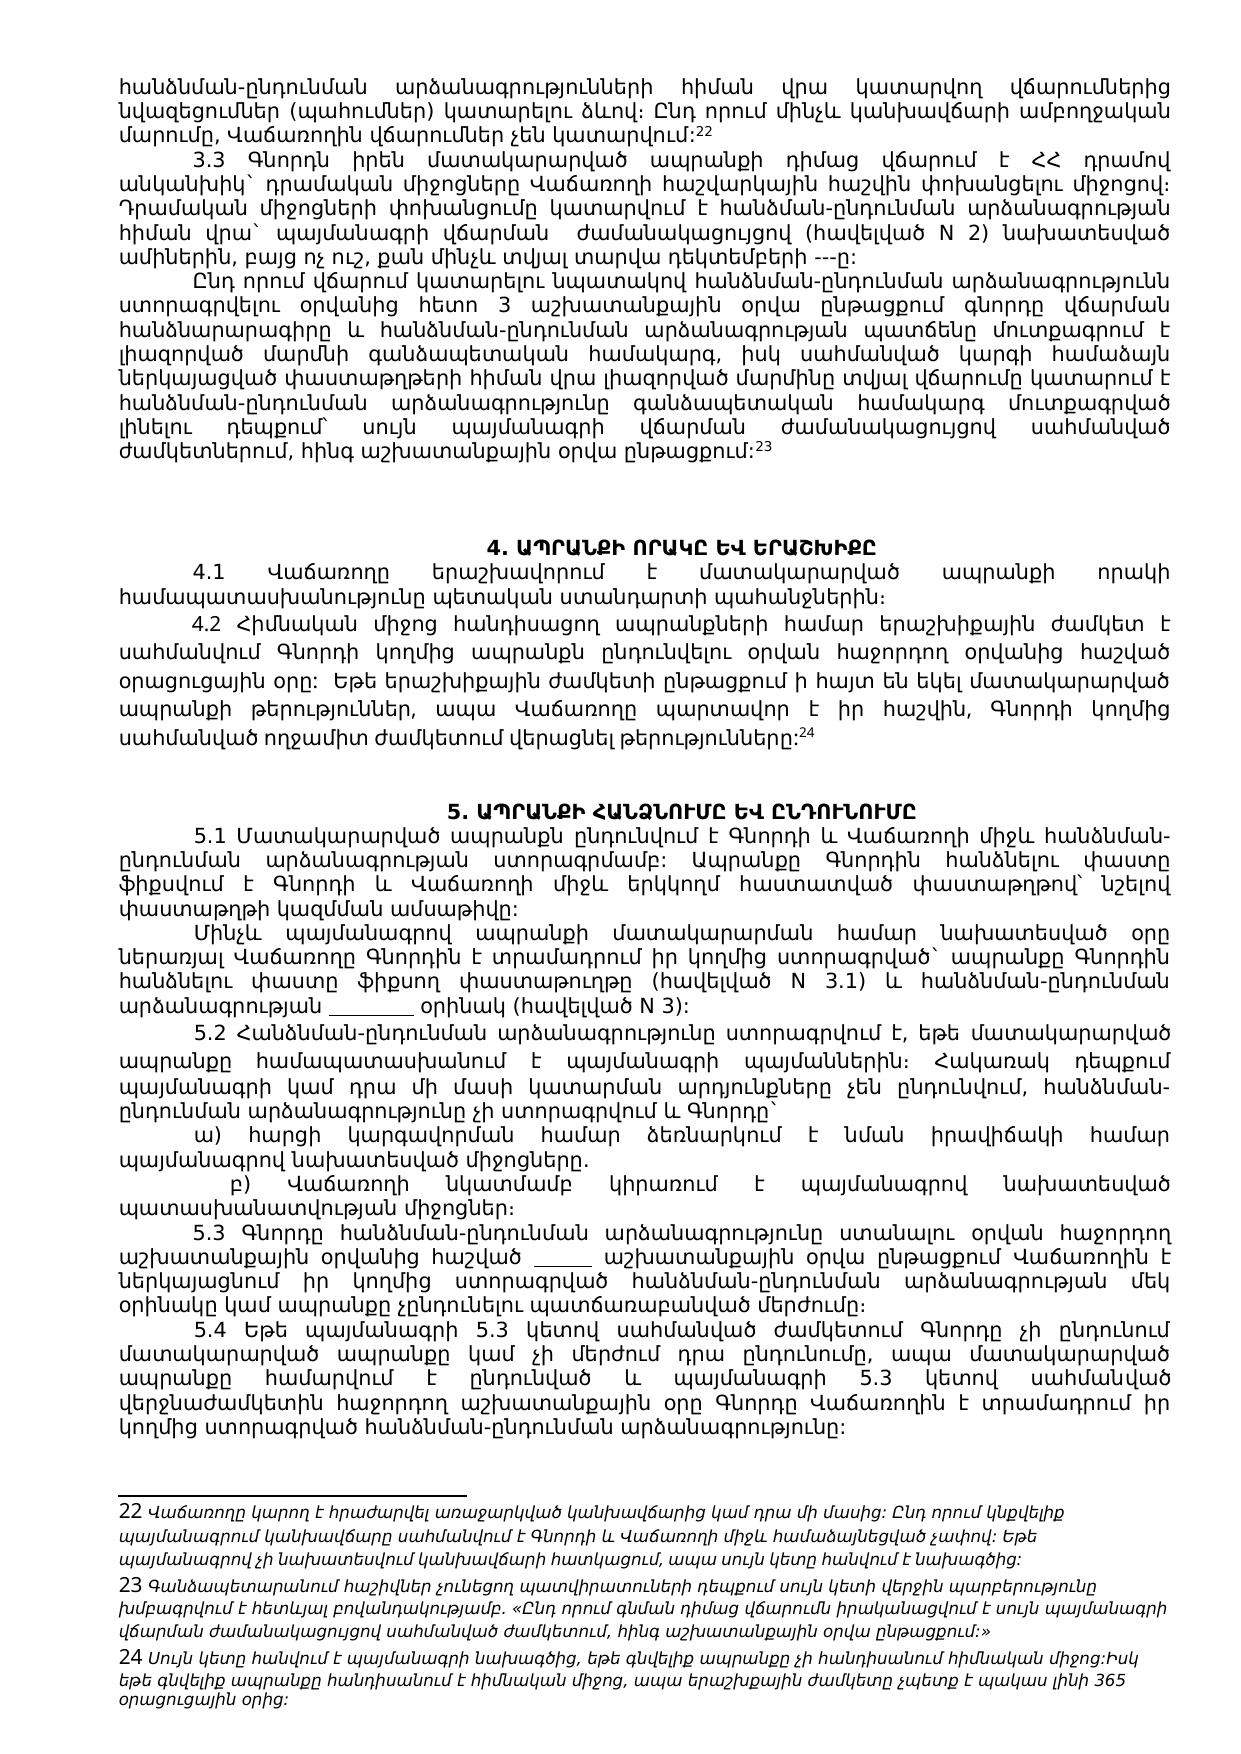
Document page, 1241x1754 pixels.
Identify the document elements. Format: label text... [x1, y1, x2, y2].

text Գանձապետարանում հաշիվներ չունեցող պատվիրատուների դեպքում սույն կետի վերջին պարբերությունը խմբագրվում է հետևյալ բովանդակությամբ. «Ընդ որում գնման դիմաց վճարումն իրականացվում է սույն պայմանագրի վճարման ժամանակացույցով սահմանված ժամկետում, հինգ աշխատանքային օրվա ընթացքում:»3 [118, 1570, 1171, 1642]
text 4.1 Վաճառողը երաշխավորում է մատակարարված ապրանքի որակի համապատասխանությունը պետական ստանդարտի պահանջներին։ [118, 560, 1171, 609]
text 5. ԱՊՐԱՆՔԻ ՀԱՆՁՆՈՒՄԸ ԵՎ ԸՆԴՈՒՆՈՒՄԸ [118, 800, 1171, 824]
text հանձնման-ընդունման արձանագրությունների հիման վրա կատարվող վճարումներից նվազեցումներ (պահումներ) կատարելու ձևով։ Ընդ որում մինչև կանխավճարի ամբողջական մարումը, Վաճառողին վճարումներ չեն կատարվում: [118, 75, 1171, 148]
text 5.1 Մատակարարված ապրանքն ընդունվում է Գնորդի և Վաճառողի միջև հանձնման-ընդունման արձանագրության ստորագրմամբ: Ապրանքը Գնորդին հանձնելու փաստը ֆիքսվում է Գնորդի և Վաճառողի միջև երկկողմ հաստատված փաստաթղթով՝ նշելով փաստաթղթի կազմման ամսաթիվը: [118, 824, 1171, 921]
text Ընդ որում վճարում կատարելու նպատակով հանձնման-ընդունման արձանագրությունն ստորագրվելու օրվանից հետո 3 աշխատանքային օրվա ընթացքում գնորդը վճարման հանձնարարագիրը և հանձնման-ընդունման արձանագրության պատճենը մուտքագրում է լիազորված մարմնի գանձապետական համակարգ, իսկ սահմանված կարգի համաձայն ներկայացված փաստաթղթերի հիման վրա լիազորված մարմինը տվյալ վճարումը կատարում է հանձնման-ընդունման արձանագրությունը գանձապետական համակարգ մուտքագրված լինելու դեպքում՝ սույն պայմանագրի վճարման ժամանակացույցով սահմանված ժամկետներում, հինգ աշխատանքային օրվա ընթացքում: [118, 269, 1171, 463]
text 4.2 Հիմնական միջոց հանդիսացող ապրանքների համար երաշխիքային ժամկետ է սահմանվում Գնորդի կողմից ապրանքն ընդունվելու օրվան հաջորդող օրվանից հաշված օրացուցային օրը: Եթե երաշխիքային ժամկետի ընթացքում ի հայտ են եկել մատակարարված ապրանքի թերություններ, ապա Վաճառողը պարտավոր է իր հաշվին, Գնորդի կողմից սահմանված ողջամիտ ժամկետում վերացնել թերությունները: [118, 609, 1171, 751]
text բ) Վաճառողի նկատմամբ կիրառում է պայմանագրով նախատեսված պատասխանատվության միջոցներ։ [118, 1172, 1171, 1221]
text Վաճառողը կարող է հրաժարվել առաջարկված կանխավճարից կամ դրա մի մասից: Ընդ որում կնքվելիք պայմանագրում կանխավճարը սահմանվում է Գնորդի և Վաճառողի միջև համաձայնեցված չափով: Եթե պայմանագրով չի նախատեսվում կանխավճարի հատկացում, ապա սույն կետը հանվում է նախագծից: [118, 1496, 1171, 1570]
text Մինչև պայմանագրով ապրանքի մատակարարման համար նախատեսված օրը ներառյալ Վաճառողը Գնորդին է տրամադրում իր կողմից ստորագրված` ապրանքը Գնորդին հանձնելու փաստը ֆիքսող փաստաթուղթը (հավելված N 3.1) և հանձնման-ընդունման արձանագրության օրինակ (հավելված N 3): [118, 921, 1171, 1018]
text 3.3 Գնորդն իրեն մատակարարված ապրանքի դիմաց վճարում է ՀՀ դրամով անկանխիկ` դրամական միջոցները Վաճառողի հաշվարկային հաշվին փոխանցելու միջոցով։ Դրամական միջոցների փոխանցումը կատարվում է հանձման-ընդունման արձանագրության հիման վրա` պայմանագրի վճարման ժամանակացույցով (հավելված N 2) նախատեսված ամիներին, բայց ոչ ուշ, քան մինչև տվյալ տարվա դեկտեմբերի ---ը: [118, 148, 1171, 269]
text ա) հարցի կարգավորման համար ձեռնարկում է նման իրավիճակի համար պայմանագրով նախատեսված միջոցները. [118, 1123, 1171, 1172]
text 5.4 Եթե պայմանագրի 5.3 կետով սահմանված ժամկետում Գնորդը չի ընդունում մատակարարված ապրանքը կամ չի մերժում դրա ընդունումը, ապա մատակարարված ապրանքը համարվում է ընդունված և պայմանագրի 5.3 կետով սահման­ված վերջնաժամկետին հաջորդող աշխատանքային օրը Գնորդը Վաճառողին է տրամադրում իր կողմից ստորագրված հանձնման-ընդունման արձանա­գրությունը: [118, 1318, 1171, 1439]
text 5.2 Հանձնման-ընդունման արձանագրությունը ստորագրվում է, եթե մատակարարված ապրանքը համապատասխանում է պայմանագրի պայմաններին։ Հակառակ դեպքում պայմանագրի կամ դրա մի մասի կատարման արդյունքները չեն ընդունվում, հանձնման-ընդունման արձանագրությունը չի ստորագրվում և Գնորդը` [118, 1018, 1171, 1123]
text Սույն կետը հանվում է պայմանագրի նախագծից, եթե գնվելիք ապրանքը չի հանդիսանում հիմնական միջոց:Իսկ եթե գնվելիք ապրանքը հանդիսանում է հիմնական միջոց, ապա երաշխքային ժամկետը չպետք է պակաս լինի 365 օրացուցային օրից: [118, 1642, 1171, 1709]
text 5.3 Գնորդը հանձնման-ընդունման արձանագրությունը ստանալու օրվան հաջորդող աշխատանքային օրվանից հաշված աշխատանքային օրվա ընթացքում Վաճառողին է ներկայացնում իր կողմից ստորագրված հանձնման-ընդունման արձանագրության մեկ օրինակը կամ ապրանքը չընդունելու պատճառաբանված մերժումը։ [118, 1221, 1171, 1318]
text 4. ԱՊՐԱՆՔԻ ՈՐԱԿԸ ԵՎ ԵՐԱՇԽԻՔԸ [118, 536, 1171, 560]
